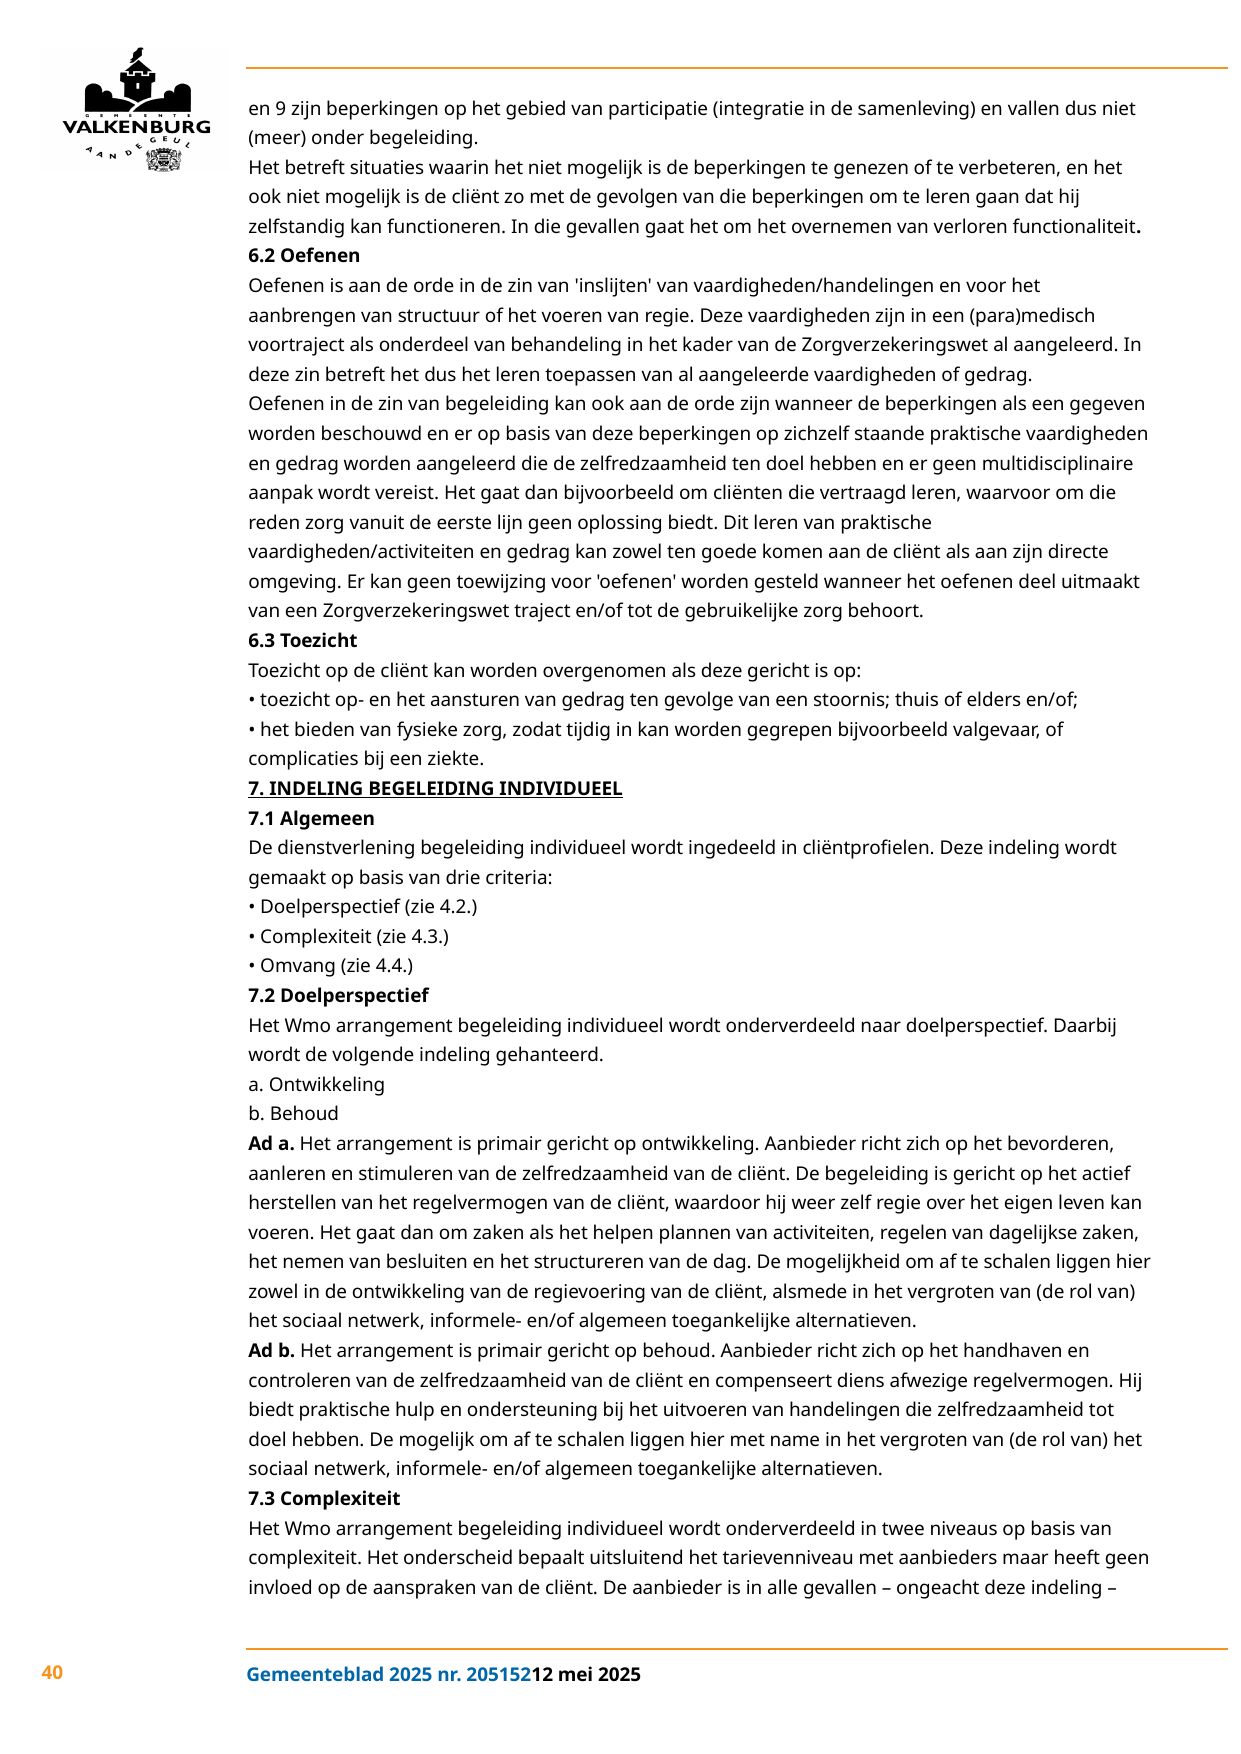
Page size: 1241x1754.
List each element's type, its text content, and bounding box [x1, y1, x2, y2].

text 7.2 Doelperspectief [248, 982, 1152, 1008]
text a. Ontwikkeling [248, 1071, 1152, 1097]
text b. Behoud [248, 1101, 1152, 1126]
text 6.2 Oefenen [248, 243, 1152, 268]
text en 9 zijn beperkingen op het gebied van participatie (integratie in de samenleving) en vallen dus niet (meer) onder begeleiding. [248, 95, 1152, 150]
text • Omvang (zie 4.4.) [248, 953, 1152, 978]
text Ad a. Het arrangement is primair gericht op ontwikkeling. Aanbieder richt zich op het bevorderen, aanleren en stimuleren van de zelfredzaamheid van de cliënt. De begeleiding is gericht op het actief herstellen van het regelvermogen van de cliënt, waardoor hij weer zelf regie over het eigen leven kan voeren. Het gaat dan om zaken als het helpen plannen van activiteiten, regelen van dagelijkse zaken, het nemen van besluiten en het structureren van de dag. De mogelijkheid om af te schalen liggen hier zowel in de ontwikkeling van de regievoering van de cliënt, alsmede in het vergroten van (de rol van) het sociaal netwerk, informele- en/of algemeen toegankelijke alternatieven. [248, 1130, 1152, 1333]
text Het Wmo arrangement begeleiding individueel wordt onderverdeeld in twee niveaus op basis van complexiteit. Het onderscheid bepaalt uitsluitend het tarievenniveau met aanbieders maar heeft geen invloed op de aanspraken van de cliënt. De aanbieder is in alle gevallen – ongeacht deze indeling – [248, 1515, 1152, 1600]
text Oefenen is aan de orde in de zin van 'inslijten' van vaardigheden/handelingen en voor het aanbrengen van structuur of het voeren van regie. Deze vaardigheden zijn in een (para)medisch voortraject als onderdeel van behandeling in het kader van de Zorgverzekeringswet al aangeleerd. In deze zin betreft het dus het leren toepassen van al aangeleerde vaardigheden of gedrag. [248, 272, 1152, 387]
text • Doelperspectief (zie 4.2.) [248, 893, 1152, 919]
text • Complexiteit (zie 4.3.) [248, 923, 1152, 949]
text De dienstverlening begeleiding individueel wordt ingedeeld in cliëntprofielen. Deze indeling wordt gemaakt op basis van drie criteria: [248, 834, 1152, 890]
text 7. INDELING BEGELEIDING INDIVIDUEEL [248, 775, 1152, 801]
text Het betreft situaties waarin het niet mogelijk is de beperkingen te genezen of te verbeteren, en het ook niet mogelijk is de cliënt zo met de gevolgen van die beperkingen om te leren gaan dat hij zelfstandig kan functioneren. In die gevallen gaat het om het overnemen van verloren functionaliteit. [248, 154, 1152, 239]
text Oefenen in de zin van begeleiding kan ook aan de orde zijn wanneer de beperkingen als een gegeven worden beschouwd en er op basis van deze beperkingen op zichzelf staande praktische vaardigheden en gedrag worden aangeleerd die de zelfredzaamheid ten doel hebben en er geen multidisciplinaire aanpak wordt vereist. Het gaat dan bijvoorbeeld om cliënten die vertraagd leren, waarvoor om die reden zorg vanuit de eerste lijn geen oplossing biedt. Dit leren van praktische vaardigheden/activiteiten en gedrag kan zowel ten goede komen aan de cliënt als aan zijn directe omgeving. Er kan geen toewijzing voor 'oefenen' worden gesteld wanneer het oefenen deel uitmaakt van een Zorgverzekeringswet traject en/of tot de gebruikelijke zorg behoort. [248, 391, 1152, 623]
text complicaties bij een ziekte. [248, 746, 1152, 771]
text 7.1 Algemeen [248, 805, 1152, 831]
text Het Wmo arrangement begeleiding individueel wordt onderverdeeld naar doelperspectief. Daarbij wordt de volgende indeling gehanteerd. [248, 1012, 1152, 1067]
text • toezicht op- en het aansturen van gedrag ten gevolge van een stoornis; thuis of elders en/of; [248, 686, 1152, 712]
text • het bieden van fysieke zorg, zodat tijdig in kan worden gegrepen bijvoorbeeld valgevaar, of [248, 716, 1152, 742]
picture [41, 47, 231, 172]
text Toezicht op de cliënt kan worden overgenomen als deze gericht is op: [248, 657, 1152, 683]
text 6.3 Toezicht [248, 627, 1152, 653]
text 7.3 Complexiteit [248, 1485, 1152, 1511]
text Ad b. Het arrangement is primair gericht op behoud. Aanbieder richt zich op het handhaven en controleren van de zelfredzaamheid van de cliënt en compenseert diens afwezige regelvermogen. Hij biedt praktische hulp en ondersteuning bij het uitvoeren van handelingen die zelfredzaamheid tot doel hebben. De mogelijk om af te schalen liggen hier met name in het vergroten van (de rol van) het sociaal netwerk, informele- en/of algemeen toegankelijke alternatieven. [248, 1337, 1152, 1481]
